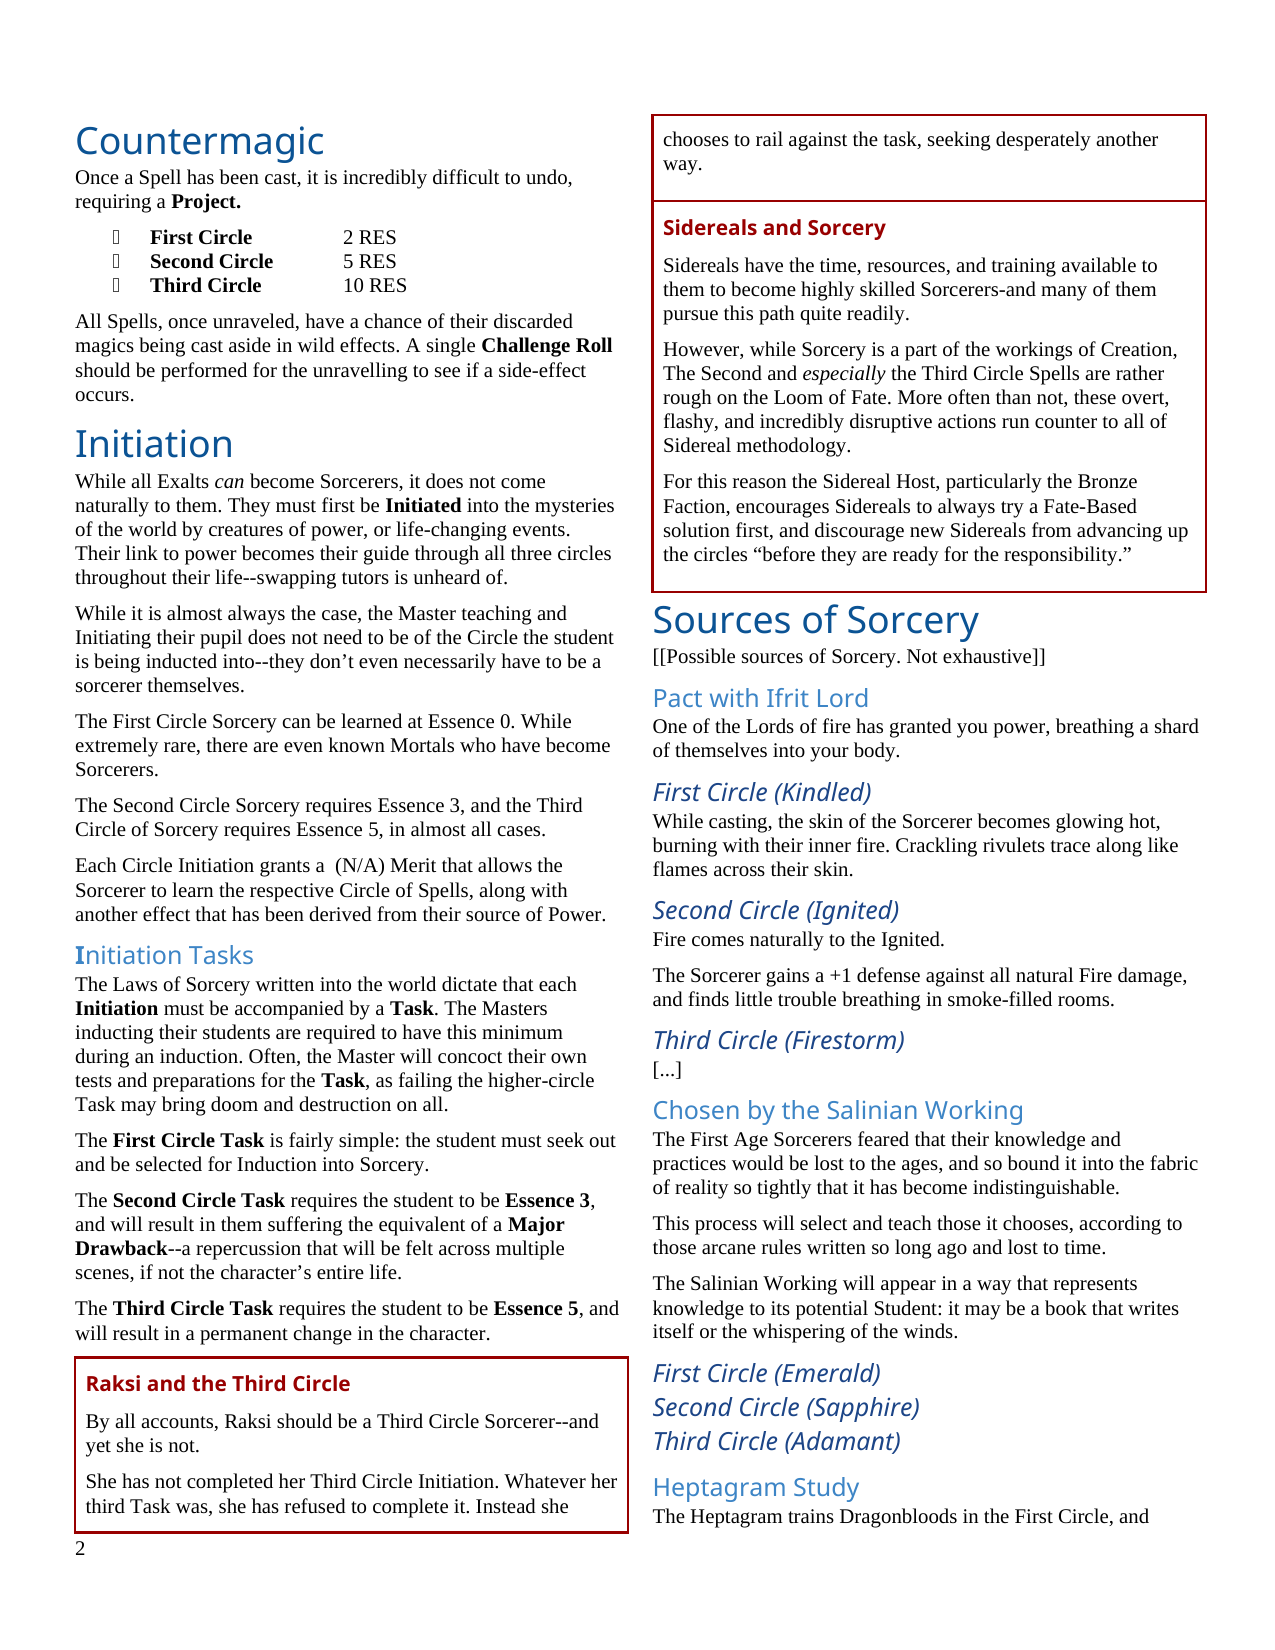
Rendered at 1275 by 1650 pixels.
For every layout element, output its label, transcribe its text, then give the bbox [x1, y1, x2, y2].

subtitle First Circle (Emerald) [652, 1356, 1200, 1389]
text The Sorcerer gains a +1 defense against all natural Fire damage, and finds little trouble breathing in smoke-filled rooms. [652, 963, 1200, 1011]
list First Circle 2 RES [112, 225, 622, 249]
text This process will select and teach those it chooses, according to those arcane rules written so long ago and lost to time. [652, 1211, 1200, 1259]
subtitle Second Circle (Ignited) [652, 893, 1200, 927]
text [...] [652, 1057, 1200, 1081]
text While all Exalts can become Sorcerers, it does not come naturally to them. They must first be Initiated into the mysteries of the world by creatures of power, or life-changing events. Their link to power becomes their guide through all three circles throughout their life--swapping tutors is unheard of. [75, 469, 622, 589]
subtitle First Circle (Kindled) [652, 774, 1200, 808]
text All Spells, once unraveled, have a chance of their discarded magics being cast aside in wild effects. A single Challenge Roll should be performed for the unravelling to see if a side-effect occurs. [75, 309, 622, 406]
subtitle Third Circle (Adamant) [652, 1424, 1200, 1458]
table_cell Sidereals and Sorcery Sidereals have the time, resources, and training available to them to become highly skilled Sorcerers-and many of them pursue this path quite readily. However, while Sorcery is a part of the workings of Creation, The Second and especially the Third Circle Spells are rather rough on the Loom of Fate. More often than not, these overt, flashy, and incredibly disruptive actions run counter to all of Sidereal methodology. For this reason the Sidereal Host, particularly the Bronze Faction, encourages Sidereals to always try a Fate-Based solution first, and discourage new Sidereals from advancing up the circles “before they are ready for the responsibility.” [654, 202, 1205, 591]
subtitle Third Circle (Firestorm) [652, 1023, 1200, 1057]
text The First Age Sorcerers feared that their knowledge and practices would be lost to the ages, and so bound it into the fabric of reality so tightly that it has become indistinguishable. [652, 1127, 1200, 1199]
text The Second Circle Task requires the student to be Essence 3, and will result in them suffering the equivalent of a Major Drawback--a repercussion that will be felt across multiple scenes, if not the character’s entire life. [75, 1188, 622, 1284]
subtitle Initiation [75, 418, 622, 469]
list Third Circle 10 RES [112, 273, 622, 297]
text Each Circle Initiation grants a (N/A) Merit that allows the Sorcerer to learn the respective Circle of Spells, along with another effect that has been derived from their source of Power. [75, 853, 622, 926]
table_header Raksi and the Third Circle By all accounts, Raksi should be a Third Circle Sorcerer--and yet she is not. She has not completed her Third Circle Initiation. Whatever her third Task was, she has refused to complete it. Instead she [76, 1359, 627, 1531]
subtitle Second Circle (Sapphire) [652, 1389, 1200, 1424]
text The Salinian Working will appear in a way that represents knowledge to its potential Student: it may be a book that writes itself or the whispering of the winds. [652, 1271, 1200, 1343]
text The Heptagram trains Dragonbloods in the First Circle, and [652, 1504, 1200, 1528]
subtitle Pact with Ifrit Lord [652, 680, 1200, 714]
text One of the Lords of fire has granted you power, breathing a shard of themselves into your body. [652, 714, 1200, 762]
text The Third Circle Task requires the student to be Essence 5, and will result in a permanent change in the character. [75, 1296, 622, 1344]
text Fire comes naturally to the Ignited. [652, 927, 1200, 951]
list Second Circle 5 RES [112, 249, 622, 273]
subtitle Initiation Tasks [75, 938, 622, 972]
text The First Circle Task is fairly simple: the student must seek out and be selected for Induction into Sorcery. [75, 1128, 622, 1176]
subtitle Heptagram Study [652, 1470, 1200, 1504]
text [[Possible sources of Sorcery. Not exhaustive]] [652, 644, 1200, 668]
text Once a Spell has been cast, it is incredibly difficult to undo, requiring a Project. [75, 165, 622, 213]
text While casting, the skin of the Sorcerer becomes glowing hot, burning with their inner fire. Crackling rivulets trace along like flames across their skin. [652, 808, 1200, 881]
subtitle Chosen by the Salinian Working [652, 1093, 1200, 1127]
table_header chooses to rail against the task, seeking desperately another way. [654, 116, 1205, 200]
text The Second Circle Sorcery requires Essence 3, and the Third Circle of Sorcery requires Essence 5, in almost all cases. [75, 793, 622, 841]
subtitle Countermagic [75, 114, 622, 165]
text While it is almost always the case, the Master teaching and Initiating their pupil does not need to be of the Circle the student is being inducted into--they don’t even necessarily have to be a sorcerer themselves. [75, 601, 622, 697]
text The First Circle Sorcery can be learned at Essence 0. While extremely rare, there are even known Mortals who have become Sorcerers. [75, 709, 622, 781]
subtitle Sources of Sorcery [652, 593, 1200, 644]
text The Laws of Sorcery written into the world dictate that each Initiation must be accompanied by a Task. The Masters inducting their students are required to have this minimum during an induction. Often, the Master will concoct their own tests and preparations for the Task, as failing the higher-circle Task may bring doom and destruction on all. [75, 972, 622, 1116]
